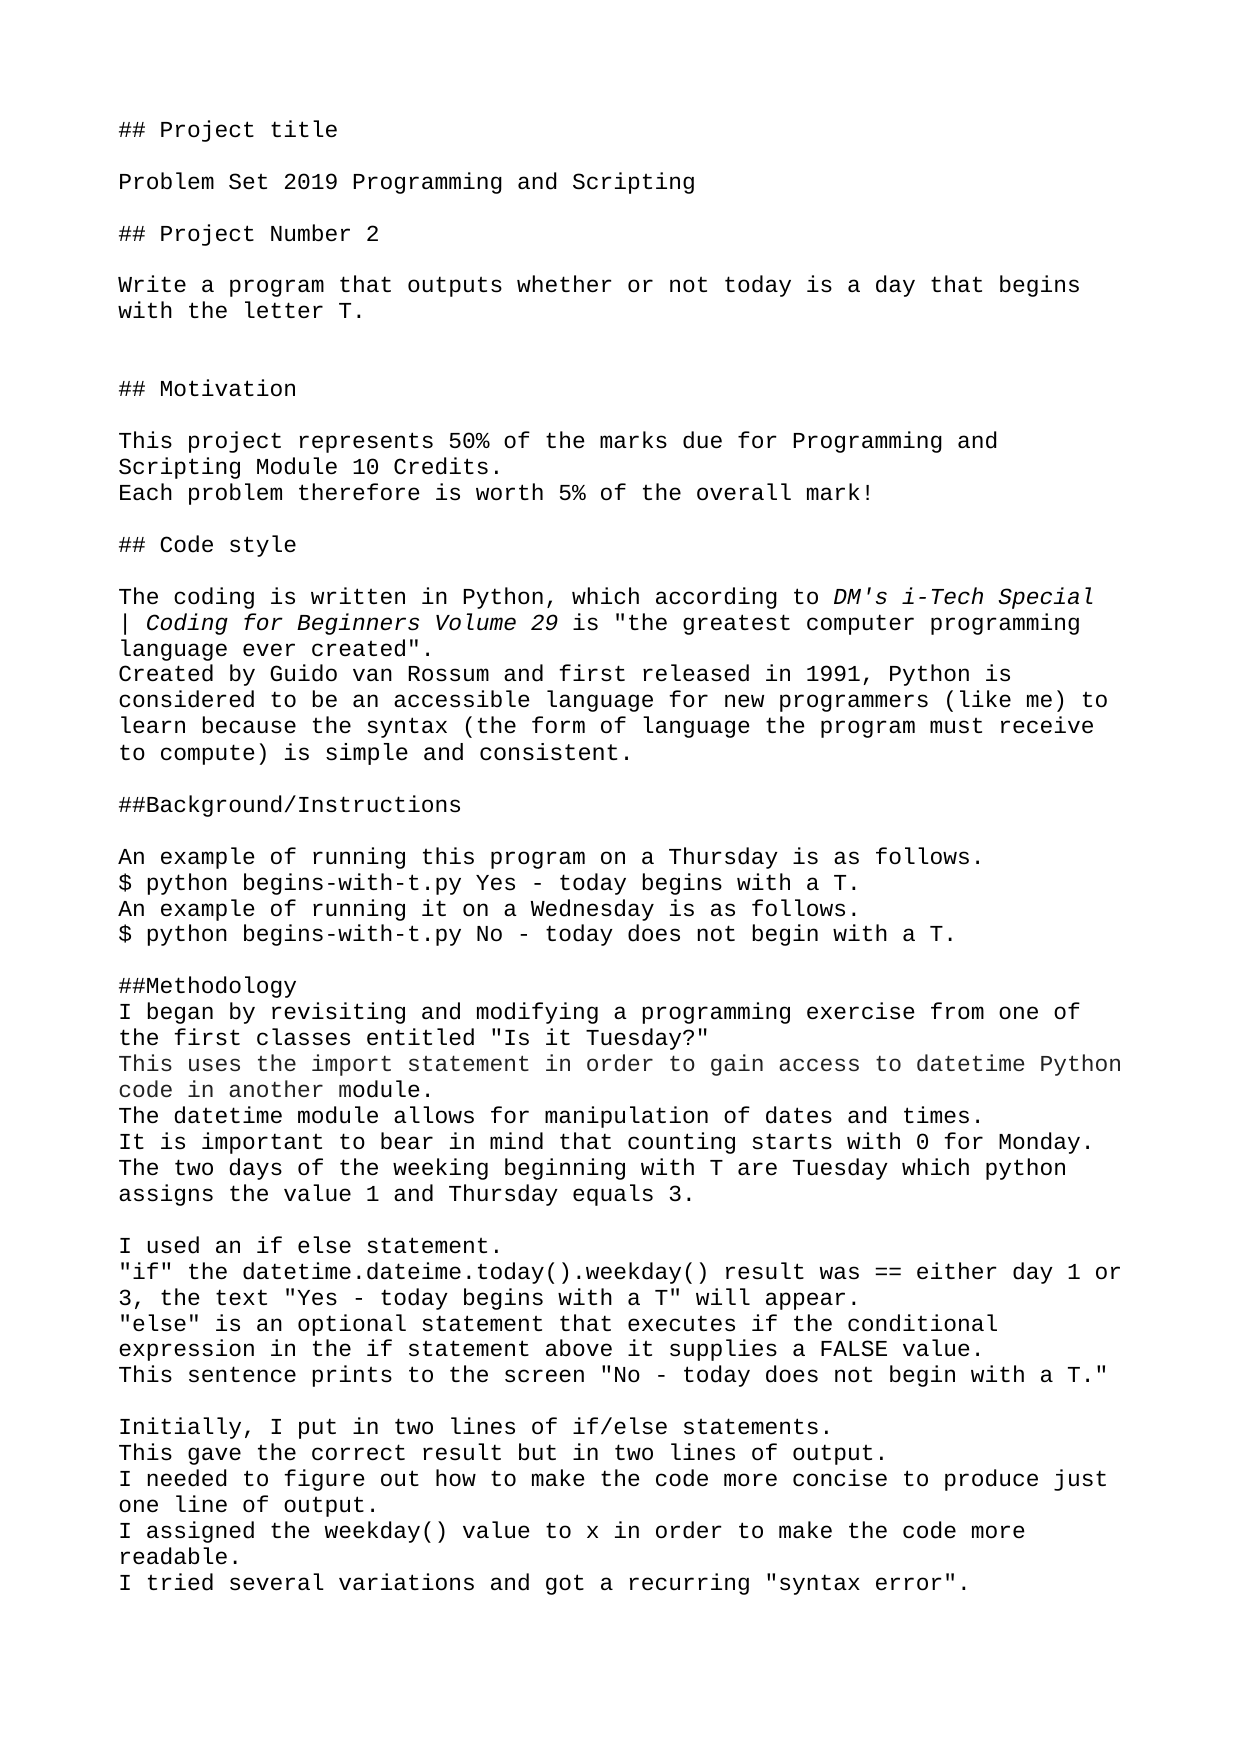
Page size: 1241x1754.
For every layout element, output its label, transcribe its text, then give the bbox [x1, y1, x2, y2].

text Problem Set 2019 Programming and Scripting [118, 170, 1122, 196]
text ## Motivation [118, 377, 1122, 403]
text I tried several variations and got a recurring "syntax error". [118, 1571, 1122, 1597]
text Created by Guido van Rossum and first released in 1991, Python is considered to be an accessible language for new programmers (like me) to learn because the syntax (the form of language the program must receive to compute) is simple and consistent. [118, 663, 1122, 767]
text It is important to bear in mind that counting starts with 0 for Monday. [118, 1130, 1122, 1156]
text ## Project Number 2 [118, 222, 1122, 248]
text ## Code style [118, 533, 1122, 559]
text ##Methodology [118, 975, 1122, 1001]
text The datetime module allows for manipulation of dates and times. [118, 1104, 1122, 1130]
text An example of running this program on a Thursday is as follows. [118, 845, 1122, 871]
text I began by revisiting and modifying a programming exercise from one of the first classes entitled "Is it Tuesday?" [118, 1001, 1122, 1052]
text This sentence prints to the screen "No - today does not begin with a T." [118, 1364, 1122, 1390]
text The two days of the weeking beginning with T are Tuesday which python assigns the value 1 and Thursday equals 3. [118, 1156, 1122, 1208]
text "else" is an optional statement that executes if the conditional expression in the if statement above it supplies a FALSE value. [118, 1312, 1122, 1364]
text I needed to figure out how to make the code more concise to produce just one line of output. [118, 1467, 1122, 1519]
text This gave the correct result but in two lines of output. [118, 1442, 1122, 1467]
text $ python begins-with-t.py Yes - today begins with a T. [118, 871, 1122, 897]
text "if" the datetime.dateime.today().weekday() result was == either day 1 or 3, the text "Yes - today begins with a T" will appear. [118, 1260, 1122, 1312]
text This project represents 50% of the marks due for Programming and Scripting Module 10 Credits. [118, 429, 1122, 481]
text $ python begins-with-t.py No - today does not begin with a T. [118, 923, 1122, 949]
text ## Project title [118, 118, 1122, 144]
text ##Background/Instructions [118, 793, 1122, 819]
text Each problem therefore is worth 5% of the overall mark! [118, 481, 1122, 507]
text I used an if else statement. [118, 1234, 1122, 1260]
text Write a program that outputs whether or not today is a day that begins with the letter T. [118, 274, 1122, 326]
text An example of running it on a Wednesday is as follows. [118, 897, 1122, 923]
text Initially, I put in two lines of if/else statements. [118, 1416, 1122, 1442]
text I assigned the weekday() value to x in order to make the code more readable. [118, 1519, 1122, 1571]
text The coding is written in Python, which according to DM's i-Tech Special | Coding for Beginners Volume 29 is "the greatest computer programming language ever created". [118, 585, 1122, 663]
text This uses the import statement in order to gain access to datetime Python code in another module. [118, 1052, 1122, 1104]
